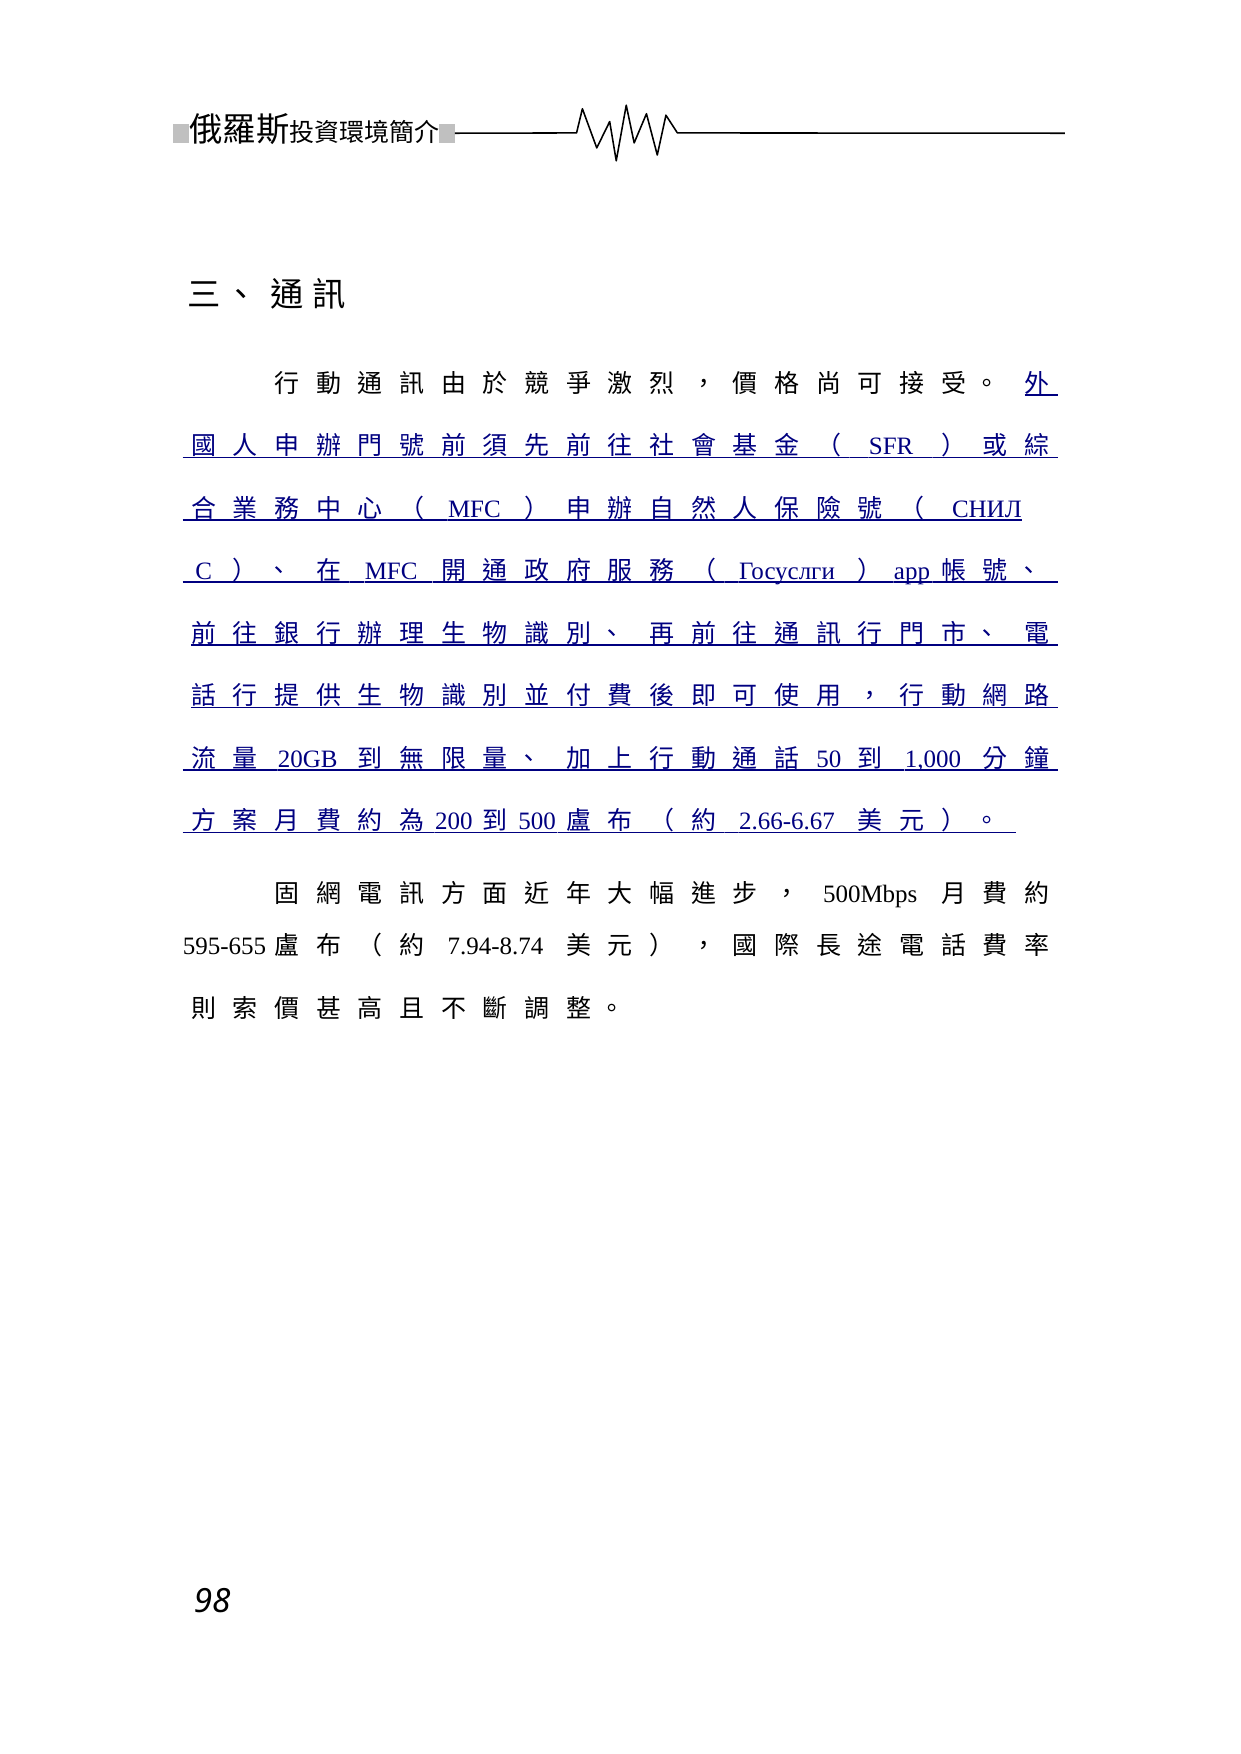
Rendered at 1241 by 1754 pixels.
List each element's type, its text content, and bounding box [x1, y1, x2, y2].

text 三、通訊 [183, 250, 1058, 313]
text 合業務中心（MFC）申辦自然人保險號（СНИЛС）、在MFC開通政府服務（Госуслги）app帳號、 [183, 458, 1058, 581]
text 行動通訊由於競爭激烈，價格尚可接受。外國人申辦門號前須先前往社會基金（SFR）或綜 [183, 339, 1058, 457]
text 方案月費約為200到500盧布（約2.66-6.67美元）。 [183, 771, 1058, 839]
text 前往銀行辦理生物識別、再前往通訊行門市、電話行提供生物識別並付費後即可使用，行動網路流量20GB到無限量、加上行動通話50到1,000分鐘 [183, 583, 1058, 769]
text 固網電訊方面近年大幅進步，500Mbps月費約595-655盧布（約7.94-8.74美元），國際長途電話費率則索價甚高且不斷調整。 [183, 839, 1058, 1027]
